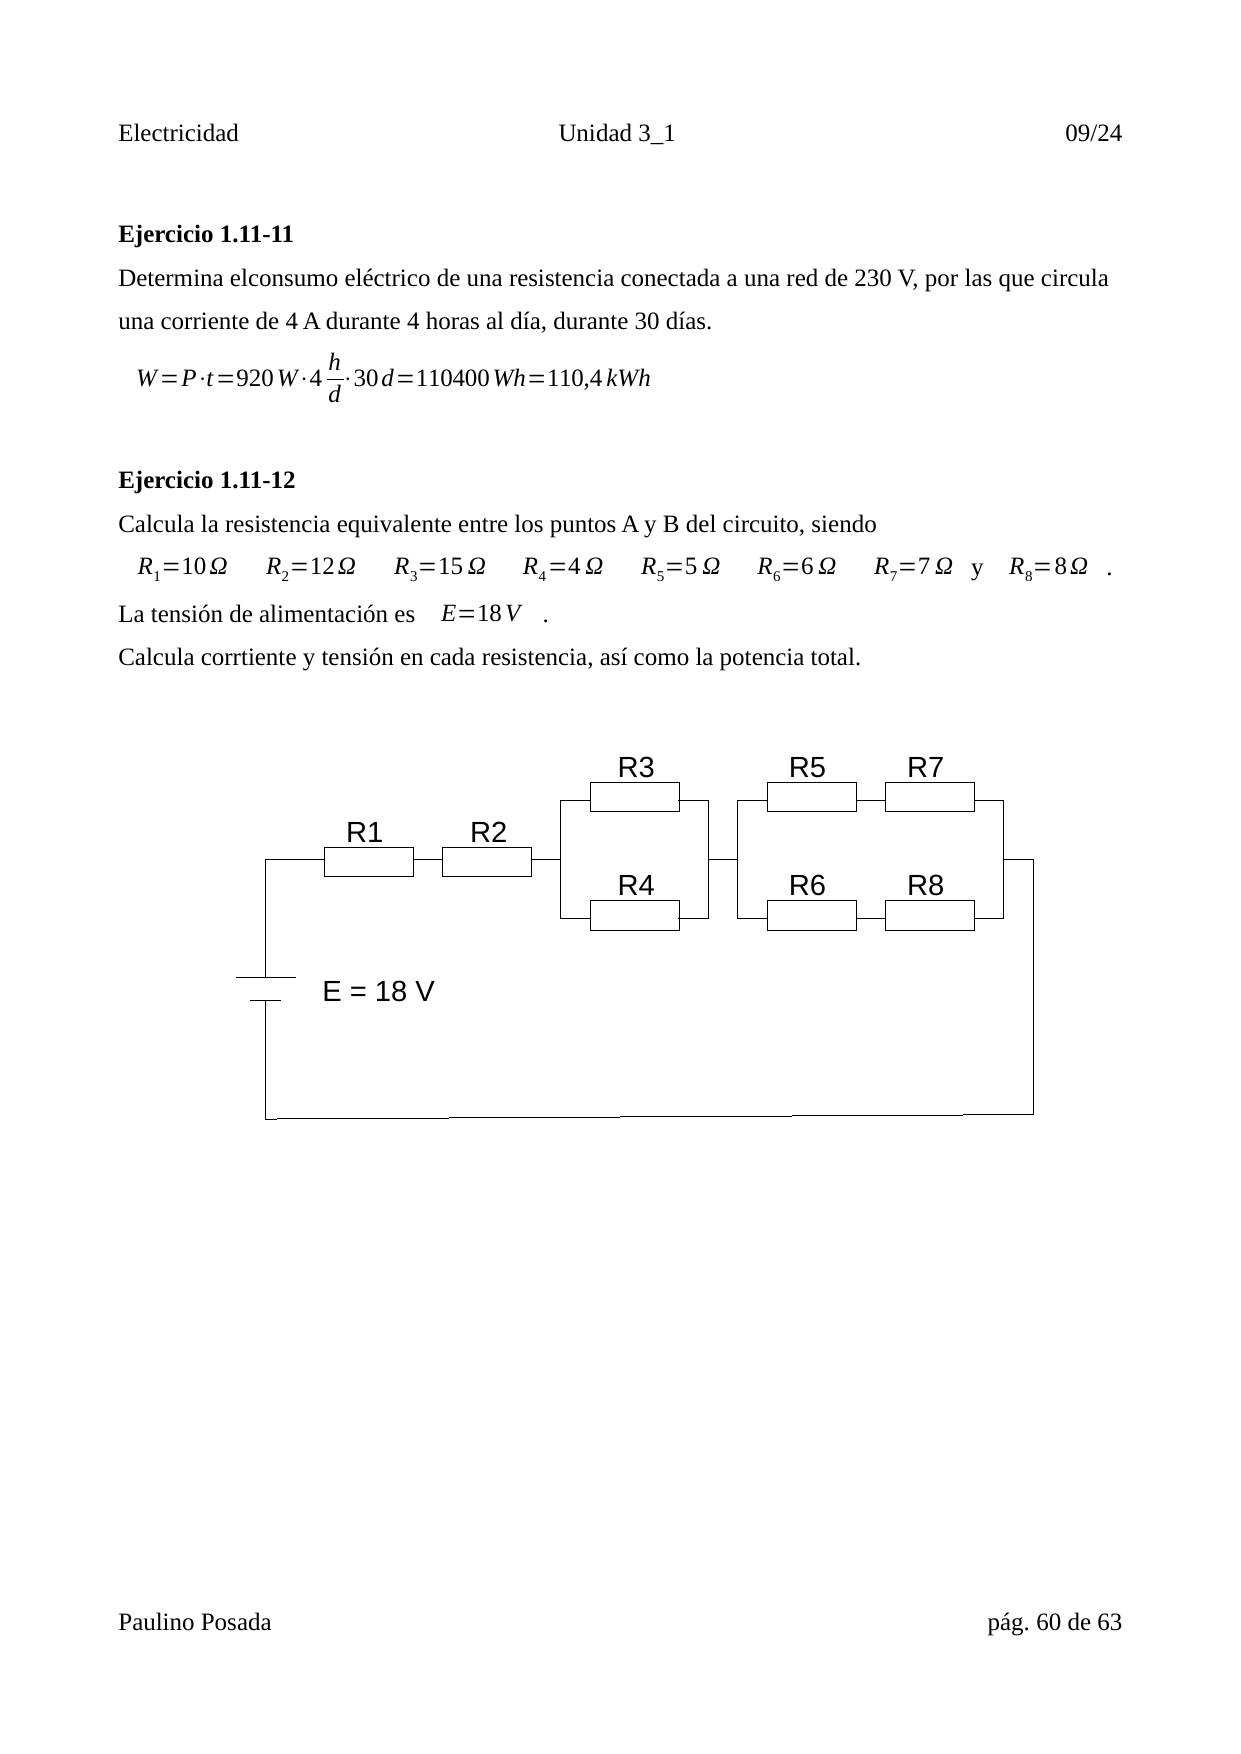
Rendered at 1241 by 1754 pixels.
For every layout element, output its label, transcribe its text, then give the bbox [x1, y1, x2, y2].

text Calcula la resistencia equivalente entre los puntos A y B del circuito, siendo [118, 509, 1122, 537]
text Calcula corrtiente y tensión en cada resistencia, así como la potencia total. [118, 642, 1122, 671]
text y . La tensión de alimentación es . [118, 552, 1122, 627]
text Determina elconsumo eléctrico de una resistencia conectada a una red de 230 V, por las que circula una corriente de 4 A durante 4 horas al día, durante 30 días. [118, 263, 1122, 334]
text Ejercicio 1.11-11 [118, 219, 1122, 248]
text Ejercicio 1.11-12 [118, 466, 1122, 494]
